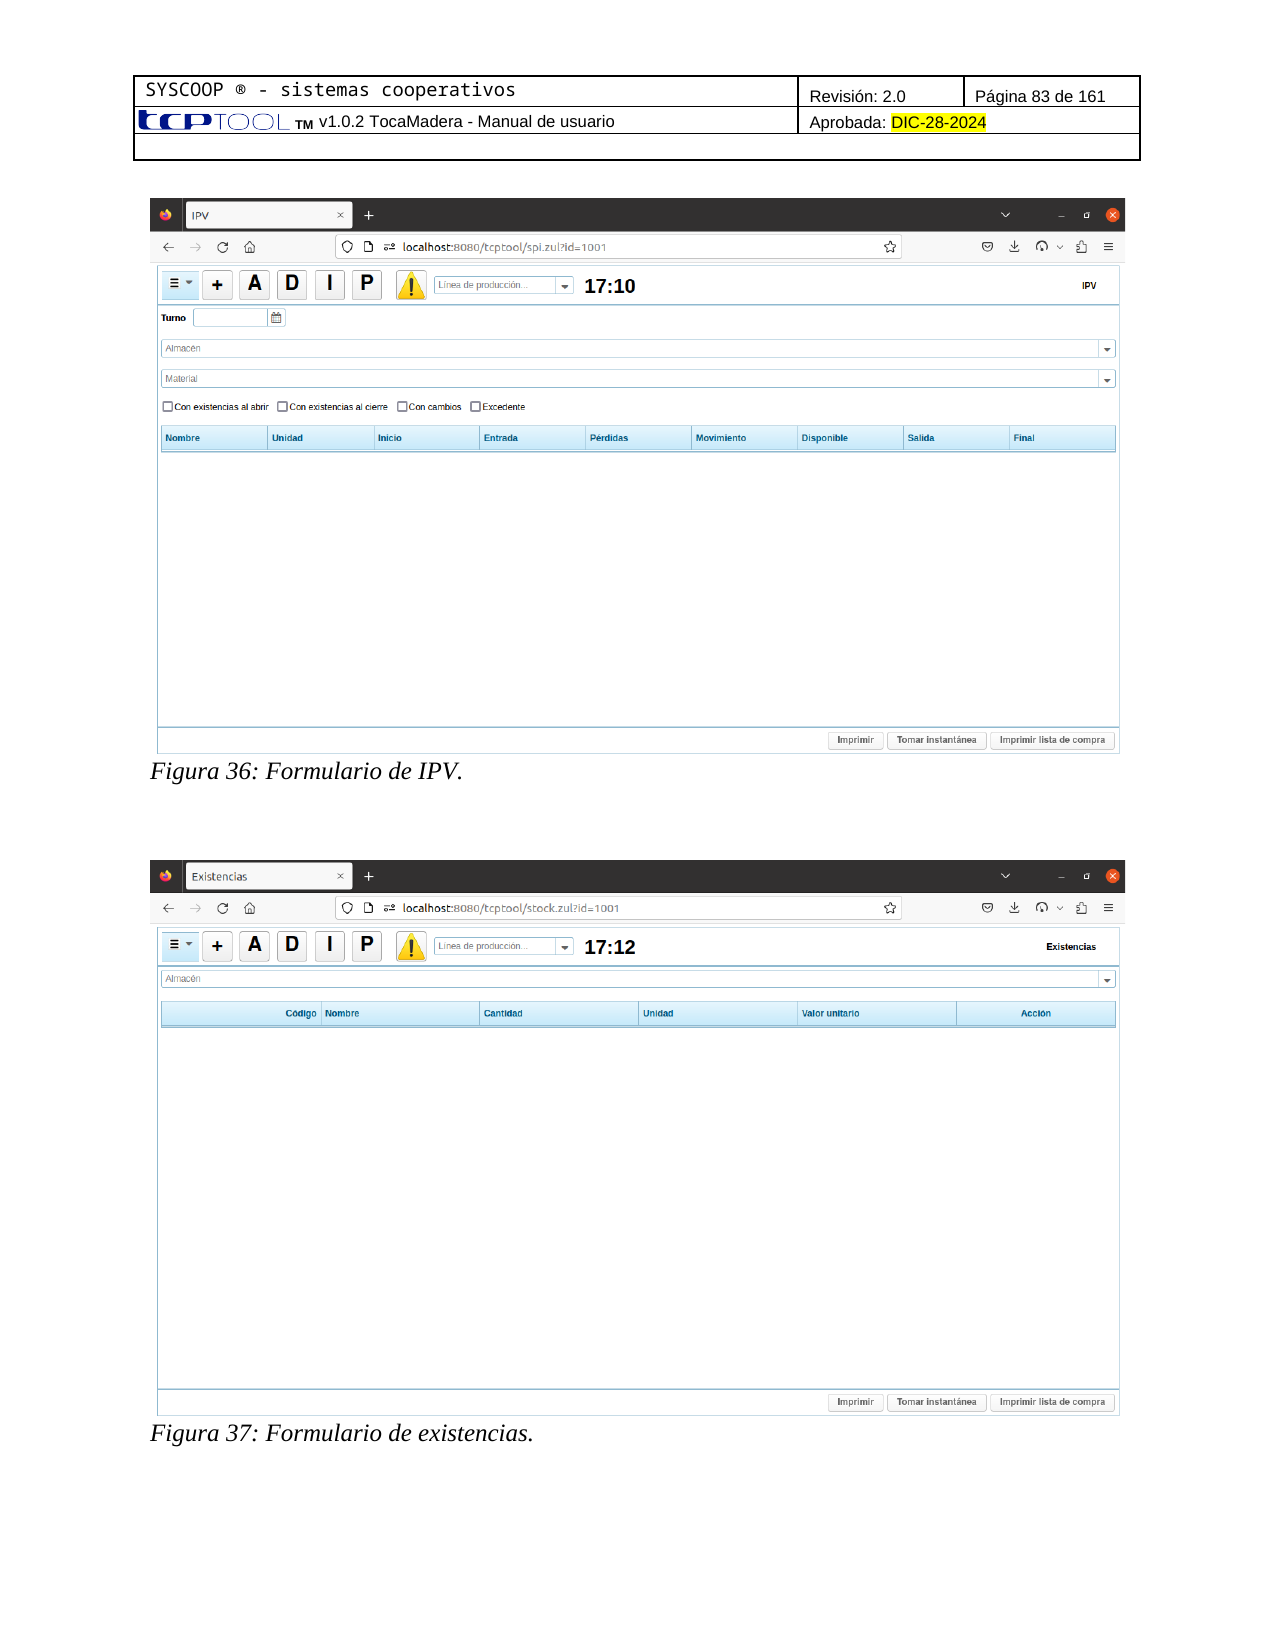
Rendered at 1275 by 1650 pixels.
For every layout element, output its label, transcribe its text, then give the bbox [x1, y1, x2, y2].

text Figura 37: Formulario de existencias. [150, 1419, 1125, 1447]
picture [150, 860, 1125, 1419]
picture [150, 198, 1125, 757]
picture [138, 110, 290, 130]
text Figura 36: Formulario de IPV. [150, 757, 1125, 785]
